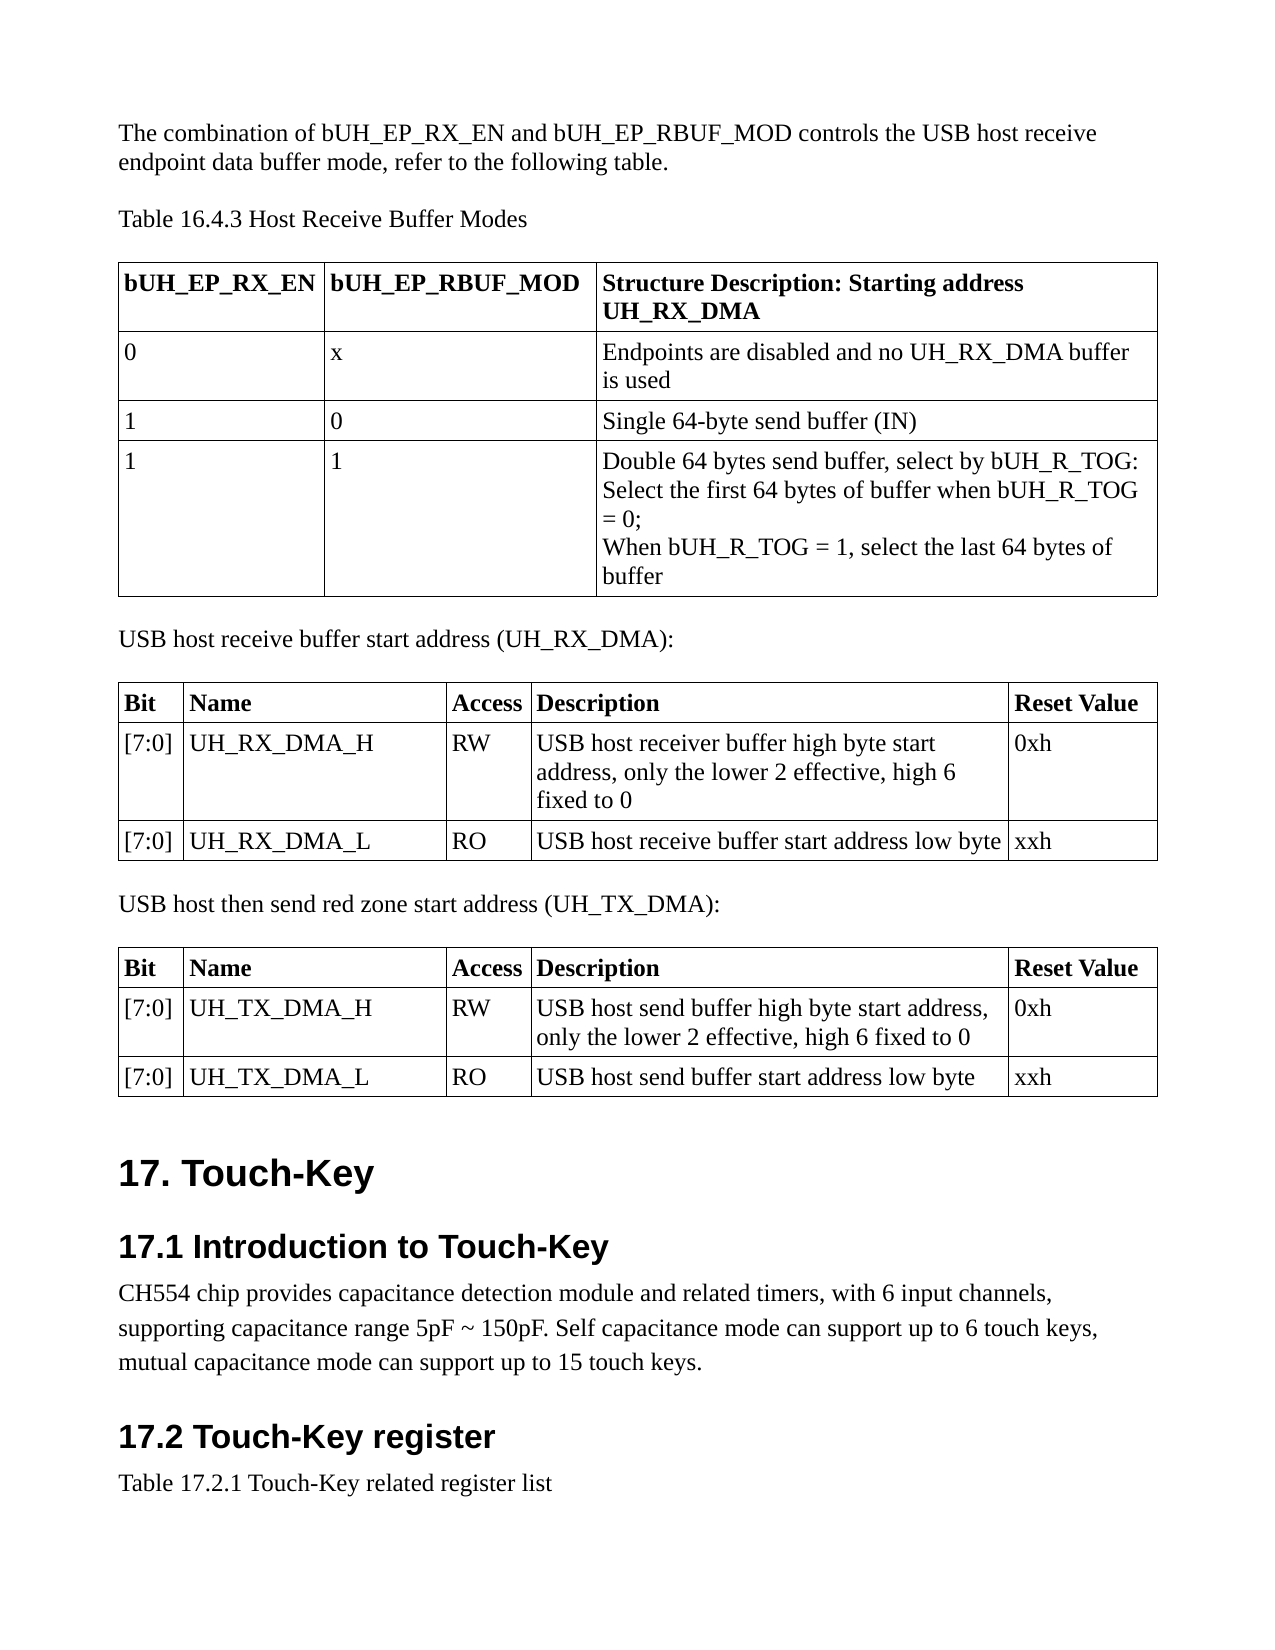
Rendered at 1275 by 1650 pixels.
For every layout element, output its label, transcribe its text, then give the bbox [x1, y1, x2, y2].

table_cell xxh [1009, 821, 1157, 860]
table_header Access [447, 683, 531, 722]
table_cell 1 [119, 401, 324, 440]
table_cell x [325, 332, 596, 400]
table_cell UH_TX_DMA_L [184, 1057, 446, 1096]
table_cell xxh [1009, 1057, 1157, 1096]
table_cell Endpoints are disabled and no UH_RX_DMA buffer is used [597, 332, 1157, 400]
table_header Structure Description: Starting address UH_RX_DMA [597, 263, 1157, 331]
text CH554 chip provides capacitance detection module and related timers, with 6 input channels, supporting capacitance range 5pF ~ 150pF. Self capacitance mode can support up to 6 touch keys, mutual capacitance mode can support up to 15 touch keys. [118, 1278, 1157, 1376]
table_header bUH_EP_RX_EN [119, 263, 324, 331]
table_cell 1 [325, 441, 596, 596]
table_cell 0 [119, 332, 324, 400]
table_header Bit [119, 948, 183, 987]
table_cell USB host receiver buffer high byte start address, only the lower 2 effective, high 6 fixed to 0 [532, 723, 1008, 820]
text Table 17.2.1 Touch-Key related register list [118, 1468, 1157, 1497]
table_cell 0 [325, 401, 596, 440]
table_cell UH_RX_DMA_H [184, 723, 446, 820]
table_header Bit [119, 683, 183, 722]
table_header bUH_EP_RBUF_MOD [325, 263, 596, 331]
table_header Reset Value [1009, 948, 1157, 987]
table_cell 0xh [1009, 988, 1157, 1056]
table_header Description [532, 948, 1008, 987]
table_cell UH_RX_DMA_L [184, 821, 446, 860]
table_cell USB host receive buffer start address low byte [532, 821, 1008, 860]
table_header Access [447, 948, 531, 987]
subtitle 17.1 Introduction to Touch-Key [118, 1227, 1157, 1266]
table_cell [7:0] [119, 723, 183, 820]
table_header Name [184, 948, 446, 987]
table_header Reset Value [1009, 683, 1157, 722]
table_cell [7:0] [119, 821, 183, 860]
table_cell USB host send buffer start address low byte [532, 1057, 1008, 1096]
table_cell 0xh [1009, 723, 1157, 820]
text The combination of bUH_EP_RX_EN and bUH_EP_RBUF_MOD controls the USB host receive endpoint data buffer mode, refer to the following table. [118, 118, 1157, 176]
table_header Name [184, 683, 446, 722]
table_cell RW [447, 988, 531, 1056]
table_cell [7:0] [119, 1057, 183, 1096]
table_cell RW [447, 723, 531, 820]
table_cell RO [447, 821, 531, 860]
table_cell [7:0] [119, 988, 183, 1056]
table_cell Double 64 bytes send buffer, select by bUH_R_TOG: Select the first 64 bytes of buffer when bUH_R_TOG = 0; When bUH_R_TOG = 1, select the last 64 bytes of buffer [597, 441, 1157, 596]
table_cell UH_TX_DMA_H [184, 988, 446, 1056]
subtitle 17. Touch-Key [118, 1150, 1157, 1194]
text USB host then send red zone start address (UH_TX_DMA): [118, 889, 1157, 918]
table_header Description [532, 683, 1008, 722]
text USB host receive buffer start address (UH_RX_DMA): [118, 624, 1157, 653]
table_cell USB host send buffer high byte start address, only the lower 2 effective, high 6 fixed to 0 [532, 988, 1008, 1056]
table_cell RO [447, 1057, 531, 1096]
text Table 16.4.3 Host Receive Buffer Modes [118, 204, 1157, 233]
table_cell Single 64-byte send buffer (IN) [597, 401, 1157, 440]
table_cell 1 [119, 441, 324, 596]
subtitle 17.2 Touch-Key register [118, 1417, 1157, 1456]
